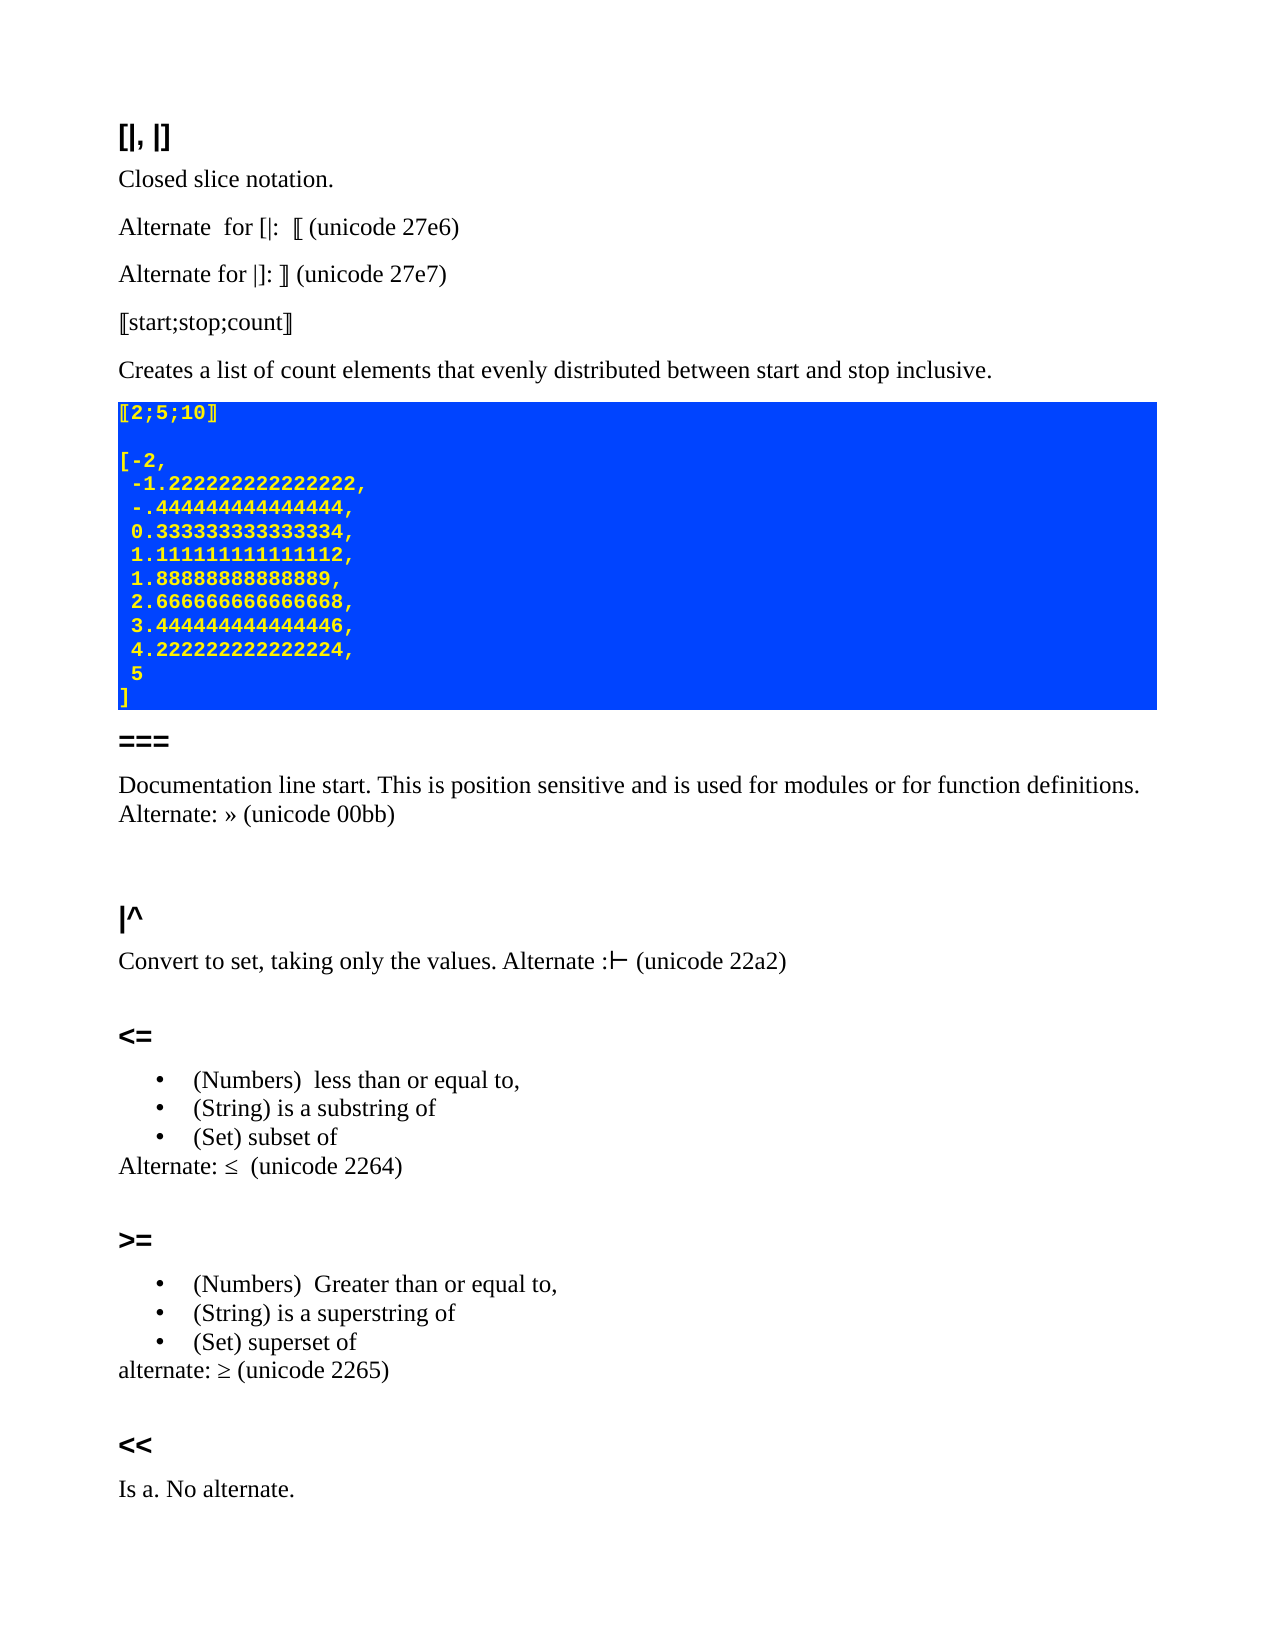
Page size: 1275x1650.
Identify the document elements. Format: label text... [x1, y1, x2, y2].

list (Set) subset of [156, 1122, 1157, 1151]
text 5 [118, 662, 1157, 686]
text Alternate for |]: ⟧ (unicode 27e7) [118, 259, 1157, 288]
text 1.88888888888889, [118, 568, 1157, 592]
text 2.666666666666668, [118, 592, 1157, 615]
subtitle === [118, 724, 1157, 758]
text ⟦start;stop;count⟧ [118, 307, 1157, 336]
text 1.111111111111112, [118, 544, 1157, 568]
text -1.222222222222222, [118, 473, 1157, 497]
list (Set) superset of [156, 1327, 1157, 1356]
list (String) is a substring of [156, 1093, 1157, 1122]
text Closed slice notation. [118, 164, 1157, 193]
text Alternate: ≤ (unicode 2264) [118, 1151, 1157, 1208]
subtitle >= [118, 1223, 1157, 1257]
subtitle <= [118, 1018, 1157, 1052]
text ] [118, 686, 1157, 710]
subtitle |^ [118, 900, 1157, 934]
list (String) is a superstring of [156, 1298, 1157, 1327]
list (Numbers) less than or equal to, [156, 1065, 1157, 1093]
text 4.222222222222224, [118, 639, 1157, 662]
text ⟦2;5;10⟧ [-2, [118, 402, 1157, 473]
text Alternate for [|: ⟦ (unicode 27e6) [118, 212, 1157, 241]
text Convert to set, taking only the values. Alternate :⊢ (unicode 22a2) [118, 946, 1157, 1004]
text -.444444444444444, [118, 497, 1157, 521]
text 3.444444444444446, [118, 615, 1157, 639]
text Documentation line start. This is position sensitive and is used for modules or for function definitions. Alternate: » (unicode 00bb) [118, 771, 1157, 828]
text alternate: ≥ (unicode 2265) [118, 1356, 1157, 1413]
subtitle << [118, 1428, 1157, 1461]
text 0.333333333333334, [118, 521, 1157, 544]
text Creates a list of count elements that evenly distributed between start and stop inclusive. [118, 355, 1157, 383]
list (Numbers) Greater than or equal to, [156, 1269, 1157, 1298]
text Is a. No alternate. [118, 1474, 1157, 1531]
subtitle [|, |] [118, 118, 1157, 152]
